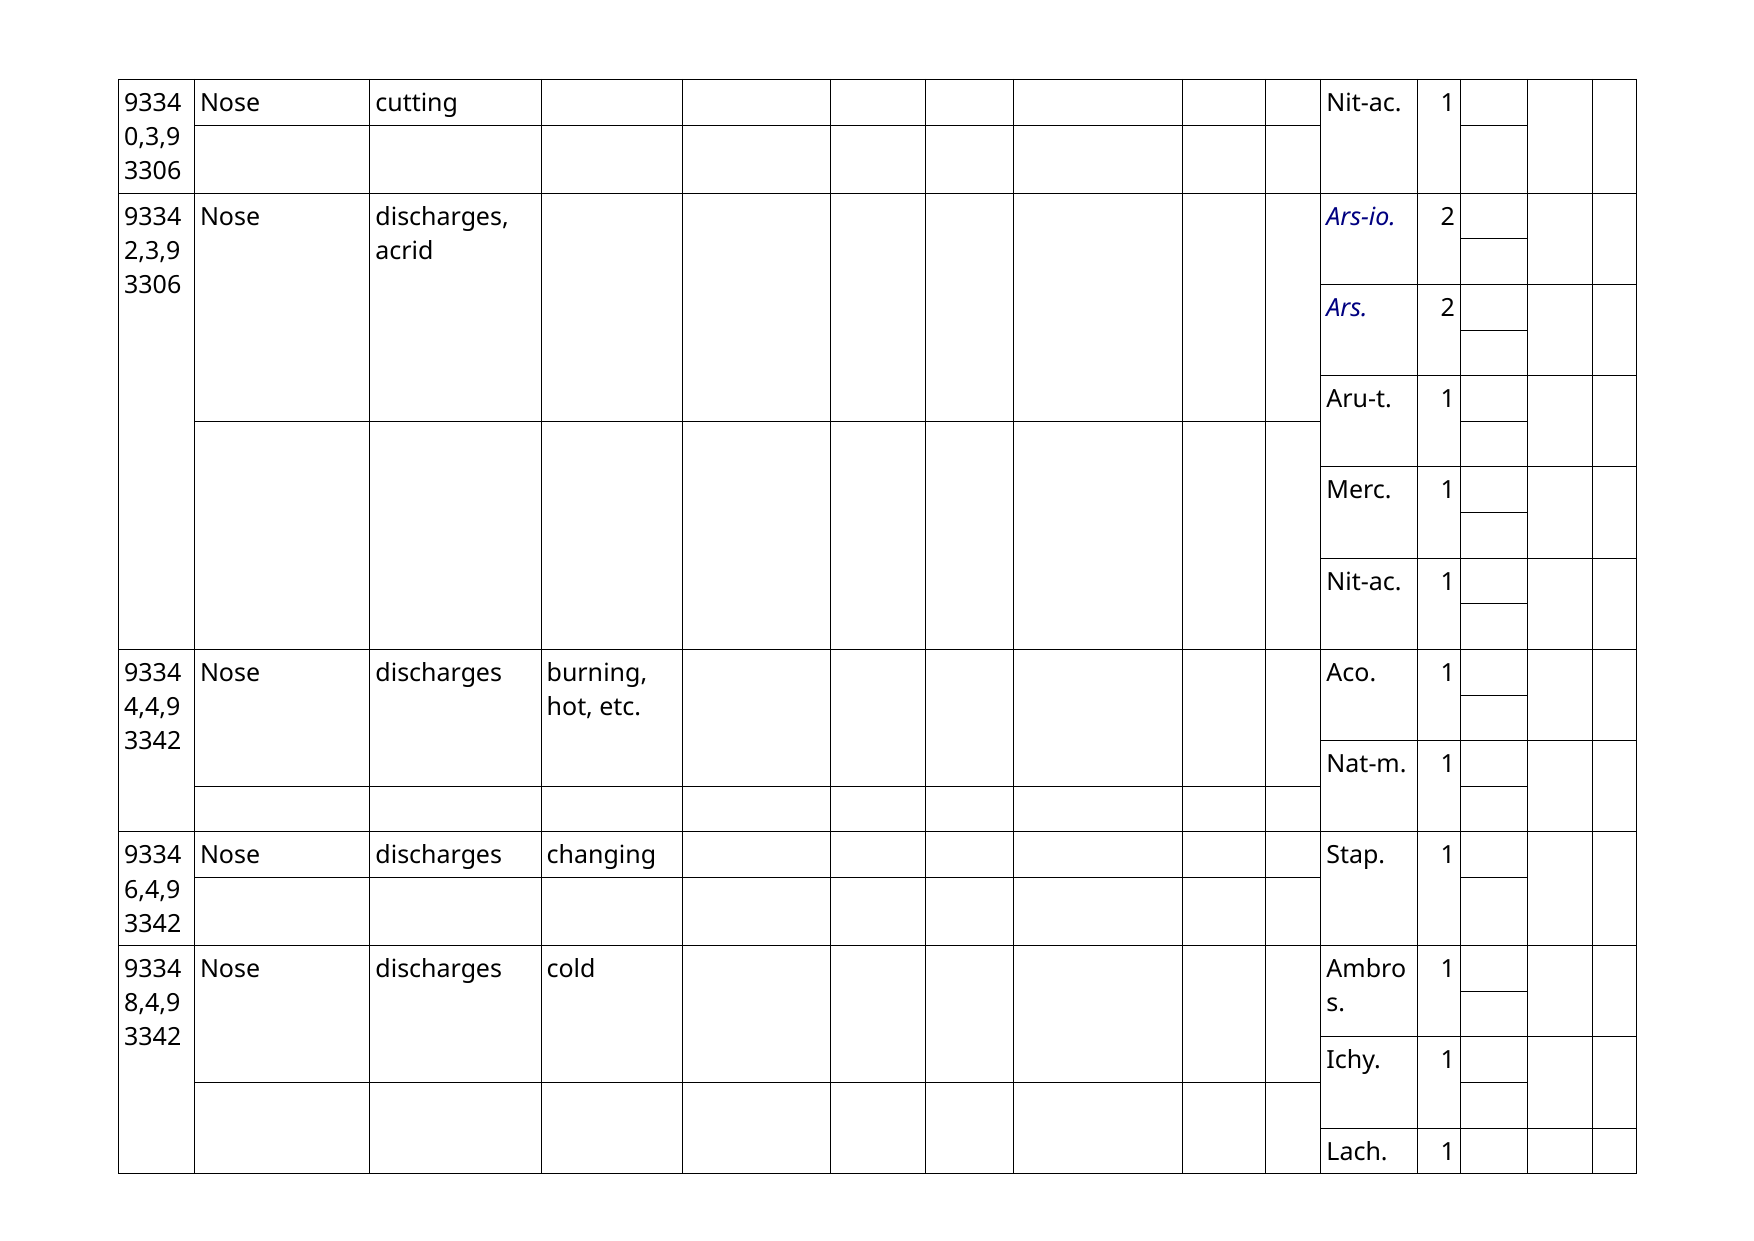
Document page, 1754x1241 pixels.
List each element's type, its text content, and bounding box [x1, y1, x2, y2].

table_cell [1461, 650, 1527, 694]
table_cell [542, 1083, 682, 1173]
table_cell [1014, 80, 1182, 124]
table_cell [1528, 285, 1592, 375]
table_cell [1528, 832, 1592, 945]
table_cell Ambros. [1321, 946, 1417, 1036]
table_cell [370, 1083, 541, 1173]
table_cell [1593, 650, 1636, 740]
table_cell discharges [370, 832, 541, 877]
table_cell [542, 787, 682, 831]
table_cell Nose [195, 650, 369, 786]
table_cell [1593, 467, 1636, 558]
table_cell [683, 126, 830, 193]
table_cell [1183, 194, 1265, 421]
table_cell Nose [195, 194, 369, 421]
table_cell [683, 1083, 830, 1173]
table_cell [831, 80, 925, 124]
table_cell [1461, 741, 1527, 786]
table_cell [1593, 832, 1636, 945]
table_cell discharges, acrid [370, 194, 541, 421]
table_cell [831, 422, 925, 649]
table_cell [831, 194, 925, 421]
table_cell burning, hot, etc. [542, 650, 682, 786]
table_cell Nose [195, 80, 369, 124]
table_cell 1 [1418, 832, 1460, 945]
table_cell Merc. [1321, 467, 1417, 558]
table_cell [926, 832, 1013, 877]
table_cell [926, 650, 1013, 786]
table_cell [1266, 126, 1320, 193]
table_cell [683, 194, 830, 421]
table_cell [926, 126, 1013, 193]
table_cell 93344,4,93342 [119, 650, 194, 831]
table_cell [195, 422, 369, 649]
table_cell [1461, 946, 1527, 991]
table_cell 1 [1418, 1037, 1460, 1128]
table_cell 1 [1418, 80, 1460, 193]
table_cell [1183, 787, 1265, 831]
table_cell 1 [1418, 467, 1460, 558]
table_cell [1183, 650, 1265, 786]
table_cell [926, 946, 1013, 1082]
table_cell [831, 1083, 925, 1173]
table_cell [831, 650, 925, 786]
table_cell [1461, 1037, 1527, 1082]
table_cell [370, 422, 541, 649]
table_cell 1 [1418, 1129, 1460, 1173]
table_cell [1528, 1129, 1592, 1173]
table_cell [683, 422, 830, 649]
table_cell [542, 80, 682, 124]
table_cell [683, 832, 830, 877]
table_cell [683, 80, 830, 124]
table_cell [1461, 559, 1527, 603]
table_cell [542, 422, 682, 649]
table_cell Ars. [1321, 285, 1417, 375]
table_cell [1266, 946, 1320, 1082]
table_cell 93340,3,93306 [119, 80, 194, 193]
table_cell [1528, 650, 1592, 740]
table_cell [1014, 650, 1182, 786]
table_cell [1593, 1129, 1636, 1173]
table_cell [195, 878, 369, 945]
table_cell Nat-m. [1321, 741, 1417, 831]
table_cell [831, 787, 925, 831]
table_cell [831, 946, 925, 1082]
table_cell [1461, 239, 1527, 284]
table_cell [1266, 194, 1320, 421]
table_cell Nit-ac. [1321, 559, 1417, 649]
table_cell 93342,3,93306 [119, 194, 194, 649]
table_cell [926, 878, 1013, 945]
table_cell [1593, 194, 1636, 284]
table_cell [1014, 194, 1182, 421]
table_cell [1014, 1083, 1182, 1173]
table_cell [1266, 422, 1320, 649]
table_cell [1461, 696, 1527, 740]
table_cell [1461, 80, 1527, 124]
table_cell 93346,4,93342 [119, 832, 194, 945]
table_cell [370, 126, 541, 193]
table_cell [1528, 376, 1592, 466]
table_cell [1266, 878, 1320, 945]
table_cell [542, 126, 682, 193]
table_cell [1461, 467, 1527, 512]
table_cell [831, 126, 925, 193]
table_cell [370, 878, 541, 945]
table_cell 1 [1418, 946, 1460, 1036]
table_cell [195, 1083, 369, 1173]
table_cell [1183, 80, 1265, 124]
table_cell 2 [1418, 194, 1460, 284]
table_cell [1528, 194, 1592, 284]
table_cell 1 [1418, 376, 1460, 466]
table_cell [1528, 467, 1592, 558]
table_cell [1014, 878, 1182, 945]
table_cell [1266, 832, 1320, 877]
table_cell 1 [1418, 559, 1460, 649]
table_cell [1593, 946, 1636, 1036]
table_cell [926, 422, 1013, 649]
table_cell Nit-ac. [1321, 80, 1417, 193]
table_cell Nose [195, 946, 369, 1082]
table_cell Aru-t. [1321, 376, 1417, 466]
table_cell [542, 878, 682, 945]
table_cell cutting [370, 80, 541, 124]
table_cell [1593, 1037, 1636, 1128]
table_cell [1593, 559, 1636, 649]
table_cell [1266, 650, 1320, 786]
table_cell [1183, 422, 1265, 649]
table_cell Ars-io. [1321, 194, 1417, 284]
table_cell [1183, 1083, 1265, 1173]
table_cell [1461, 513, 1527, 558]
table_cell [1266, 80, 1320, 124]
table_cell [1593, 80, 1636, 193]
table_cell [683, 878, 830, 945]
table_cell Nose [195, 832, 369, 877]
table_cell [1461, 285, 1527, 329]
table_cell [926, 194, 1013, 421]
table_cell 1 [1418, 741, 1460, 831]
table_cell [1266, 1083, 1320, 1173]
table_cell Stap. [1321, 832, 1417, 945]
table_cell [926, 80, 1013, 124]
table_cell [1593, 741, 1636, 831]
table_cell [1528, 1037, 1592, 1128]
table_cell [1528, 80, 1592, 193]
table_cell [683, 650, 830, 786]
table_cell [1461, 604, 1527, 649]
table_cell [1461, 992, 1527, 1036]
table_cell [1014, 787, 1182, 831]
table_cell [1461, 376, 1527, 421]
table_cell [1461, 1129, 1527, 1173]
table_cell [542, 194, 682, 421]
table_cell [1593, 285, 1636, 375]
table_cell [831, 878, 925, 945]
table_cell [1183, 878, 1265, 945]
table_cell [1461, 194, 1527, 238]
table_cell [926, 787, 1013, 831]
table_cell [683, 787, 830, 831]
table_cell [370, 787, 541, 831]
table_cell [926, 1083, 1013, 1173]
table_cell Aco. [1321, 650, 1417, 740]
table_cell [1528, 946, 1592, 1036]
table_cell changing [542, 832, 682, 877]
table_cell [195, 787, 369, 831]
table_cell [1014, 946, 1182, 1082]
table_cell [1183, 832, 1265, 877]
table_cell cold [542, 946, 682, 1082]
table_cell [1461, 126, 1527, 193]
table_cell discharges [370, 946, 541, 1082]
table_cell [1528, 741, 1592, 831]
table_cell [1014, 832, 1182, 877]
table_cell [195, 126, 369, 193]
table_cell 93348,4,93342 [119, 946, 194, 1173]
table_cell [1593, 376, 1636, 466]
table_cell [1461, 878, 1527, 945]
table_cell [1461, 422, 1527, 466]
table_cell discharges [370, 650, 541, 786]
table_cell [1461, 787, 1527, 831]
table_cell [1014, 126, 1182, 193]
table_cell [1183, 126, 1265, 193]
table_cell [831, 832, 925, 877]
table_cell [1461, 1083, 1527, 1128]
table_cell [1461, 832, 1527, 877]
table_cell Lach. [1321, 1129, 1417, 1173]
table_cell [1014, 422, 1182, 649]
table_cell 2 [1418, 285, 1460, 375]
table_cell [1528, 559, 1592, 649]
table_cell Ichy. [1321, 1037, 1417, 1128]
table_cell [683, 946, 830, 1082]
table_cell [1461, 331, 1527, 375]
table_cell 1 [1418, 650, 1460, 740]
table_cell [1183, 946, 1265, 1082]
table_cell [1266, 787, 1320, 831]
